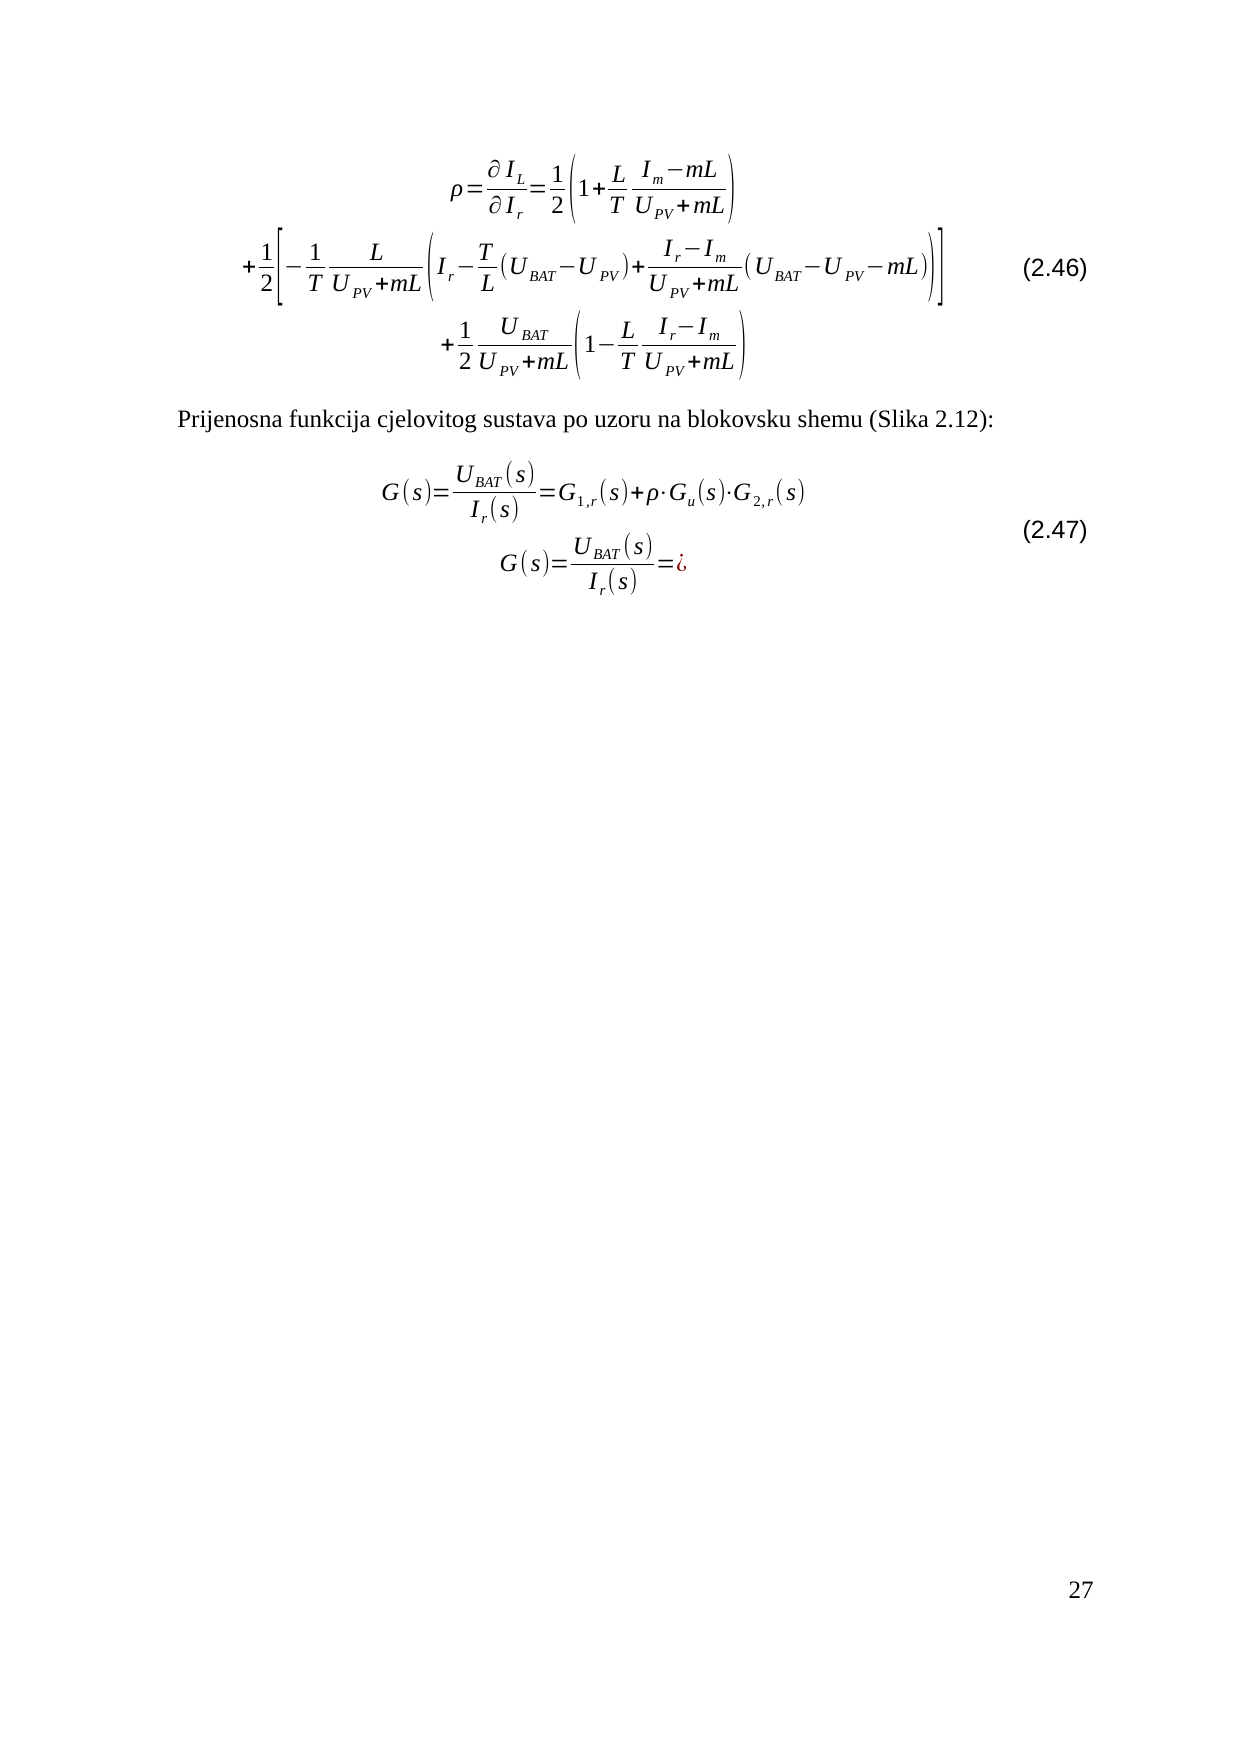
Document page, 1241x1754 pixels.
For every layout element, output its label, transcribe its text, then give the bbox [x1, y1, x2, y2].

table_header [177, 147, 1009, 392]
table_header (2.47) [1009, 454, 1093, 609]
table_header [177, 454, 1009, 609]
table_header (2.46) [1009, 147, 1093, 392]
text Prijenosna funkcija cjelovitog sustava po uzoru na blokovsku shemu (Slika 2.12): [177, 404, 1093, 433]
